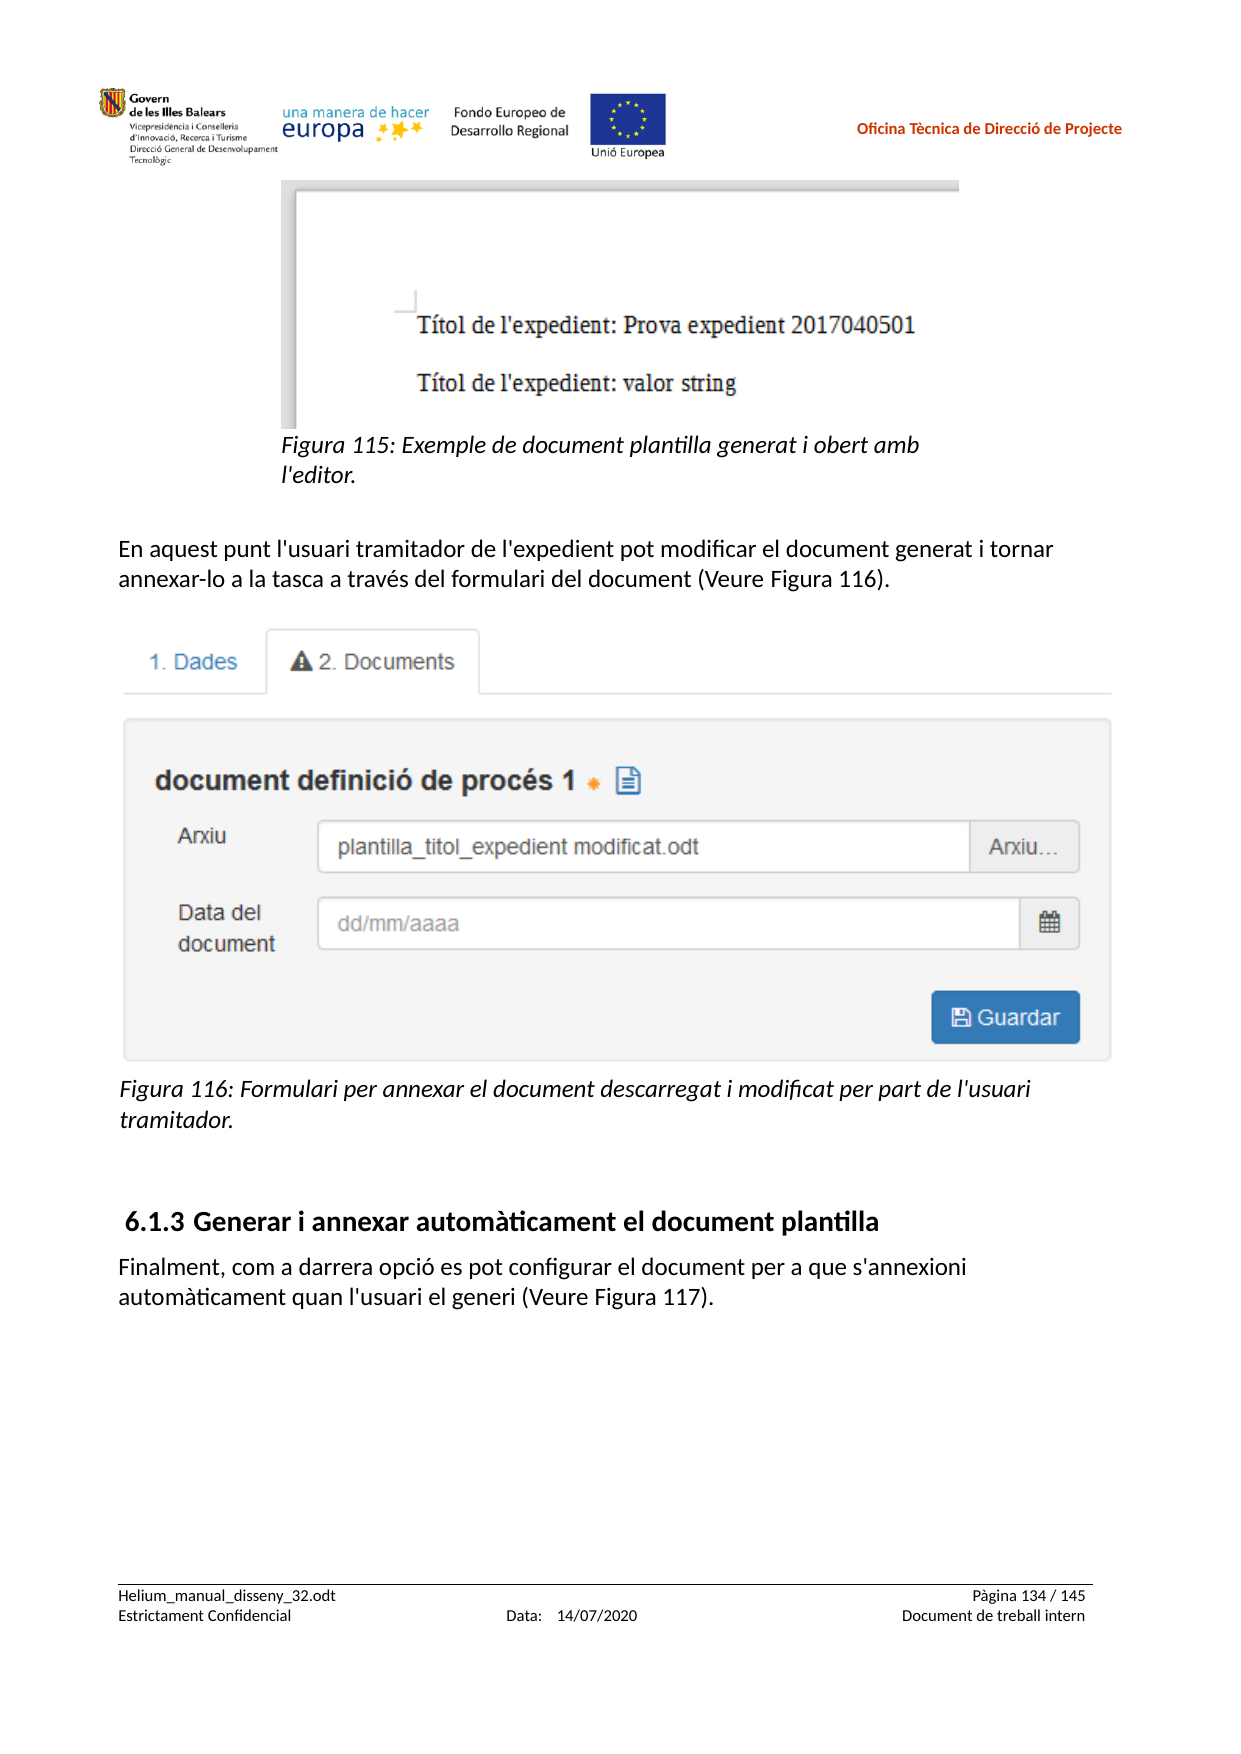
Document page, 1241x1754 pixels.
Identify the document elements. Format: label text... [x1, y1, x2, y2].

text Figura 115: Exemple de document plantilla generat i obert amb l'editor. [281, 429, 959, 490]
text Figura 116: Formulari per annexar el document descarregat i modificat per part de l'usuari tramitador. [119, 1074, 1121, 1135]
subtitle Generar i annexar automàticament el document plantilla [118, 1203, 1122, 1238]
picture [281, 180, 960, 429]
text Finalment, com a darrera opció es pot configurar el document per a que s'annexioni automàticament quan l'usuari el generi (Veure Figura 117). [118, 1251, 1122, 1312]
picture [99, 87, 668, 166]
text En aquest punt l'usuari tramitador de l'expedient pot modificar el document generat i tornar annexar-lo a la tasca a través del formulari del document (Veure Figura 116). [118, 533, 1122, 594]
picture [119, 618, 1121, 1074]
